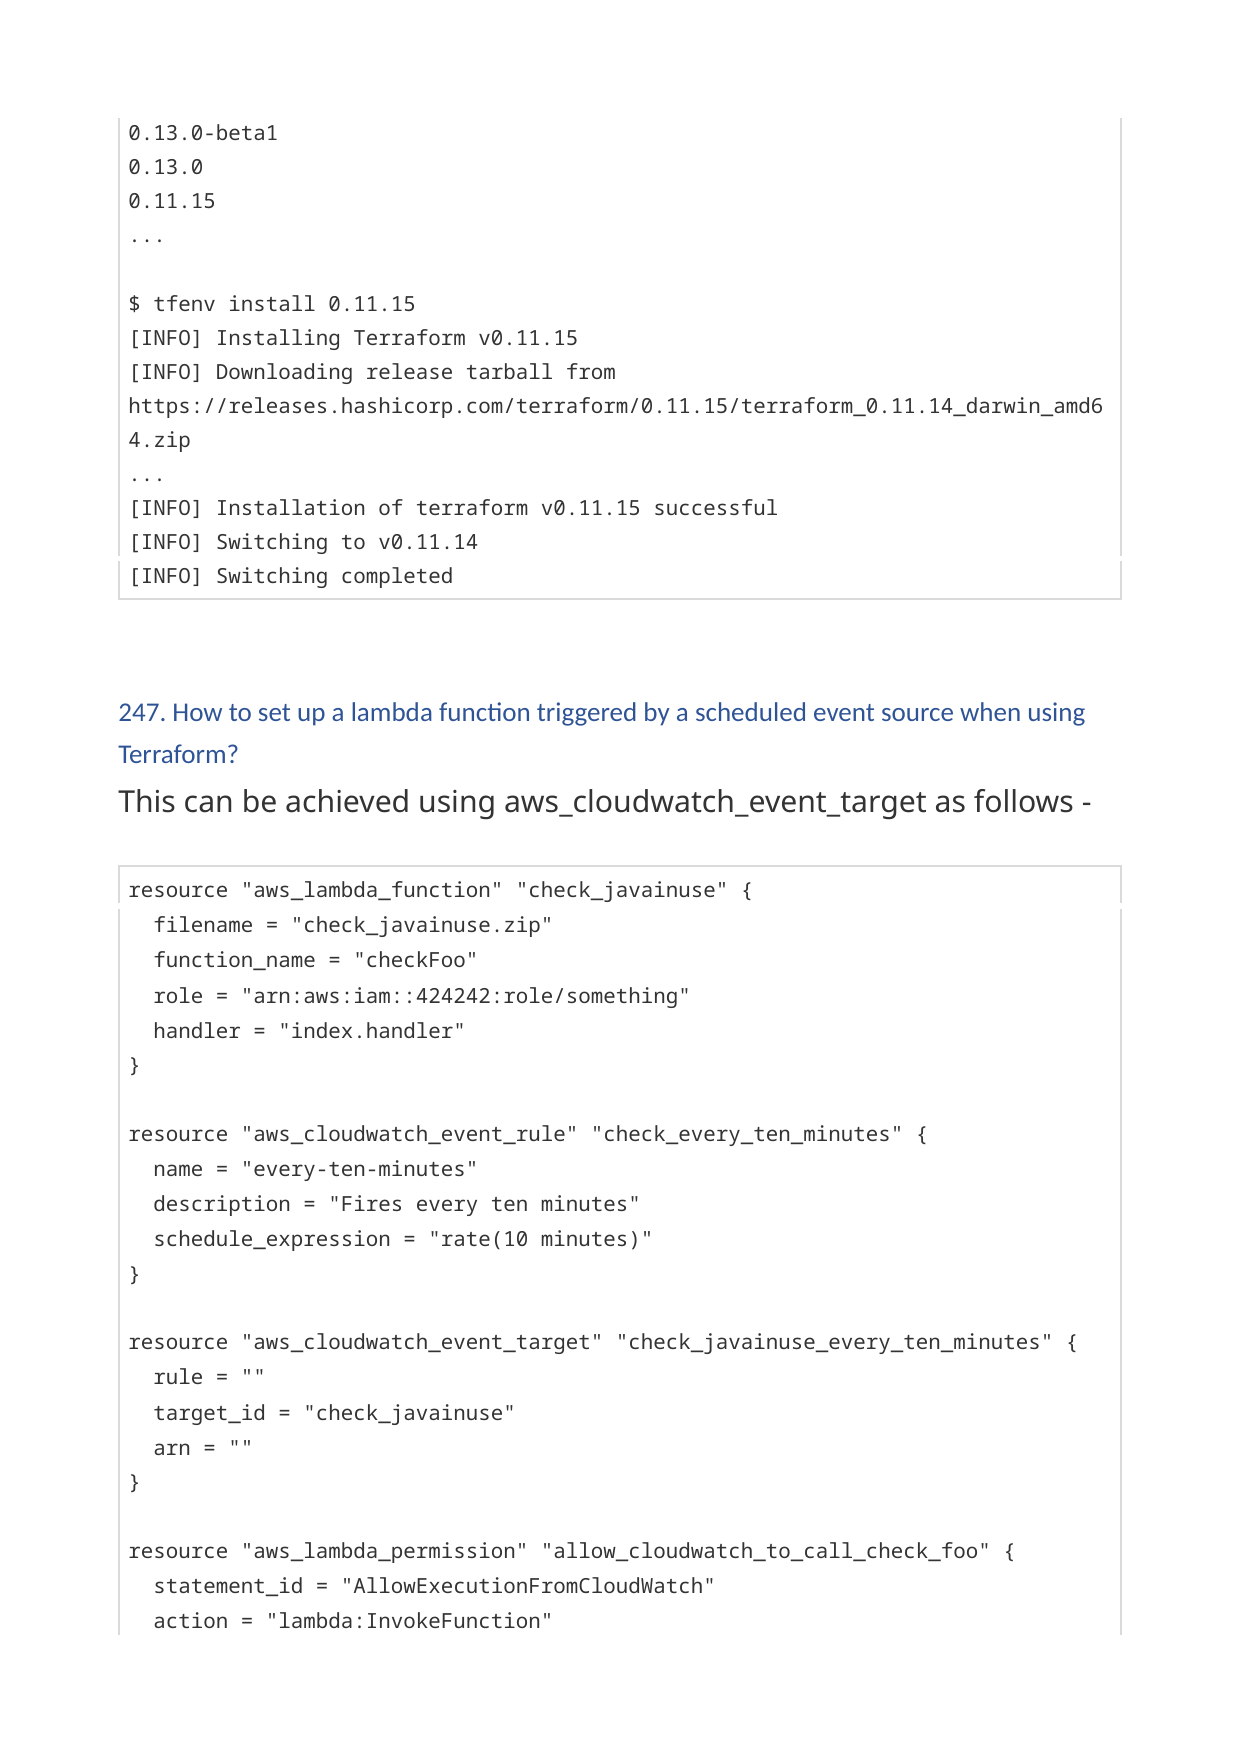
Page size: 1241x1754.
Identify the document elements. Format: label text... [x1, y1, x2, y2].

text role = "arn:aws:iam::424242:role/something" [120, 980, 1120, 1009]
text target_id = "check_javainuse" [120, 1397, 1120, 1426]
text resource "aws_cloudwatch_event_rule" "check_every_ten_minutes" { [120, 1119, 1120, 1147]
text rule = "" [120, 1361, 1120, 1391]
text ... [120, 459, 1120, 488]
text [INFO] Installation of terraform v0.11.15 successful [120, 493, 1120, 522]
text name = "every-ten-minutes" [120, 1153, 1120, 1182]
text 0.11.15 [120, 186, 1120, 215]
text filename = "check_javainuse.zip" [120, 909, 1120, 938]
text [INFO] Downloading release tarball from https://releases.hashicorp.com/terraform/0.11.15/terraform_0.11.14_darwin_amd64.zip [120, 357, 1120, 453]
text } [120, 1259, 1120, 1287]
text resource "aws_lambda_permission" "allow_cloudwatch_to_call_check_foo" { [120, 1536, 1120, 1564]
text This can be achieved using aws_cloudwatch_event_target as follows - [118, 780, 1122, 821]
subtitle 247. How to set up a lambda function triggered by a scheduled event source when using Terraform? [118, 695, 1122, 770]
text } [120, 1467, 1120, 1496]
text arn = "" [120, 1432, 1120, 1462]
text function_name = "checkFoo" [120, 944, 1120, 974]
text ... [120, 220, 1120, 249]
text 0.13.0 [120, 152, 1120, 181]
text handler = "index.handler" [120, 1015, 1120, 1044]
text action = "lambda:InvokeFunction" [120, 1605, 1120, 1635]
text schedule_expression = "rate(10 minutes)" [120, 1223, 1120, 1253]
text statement_id = "AllowExecutionFromCloudWatch" [120, 1570, 1120, 1599]
text description = "Fires every ten minutes" [120, 1188, 1120, 1218]
text resource "aws_lambda_function" "check_javainuse" { [120, 867, 1120, 903]
text } [120, 1050, 1120, 1079]
text 0.13.0-beta1 [120, 118, 1120, 147]
text [INFO] Switching to v0.11.14 [120, 527, 1120, 556]
text $ tfenv install 0.11.15 [120, 289, 1120, 317]
text resource "aws_cloudwatch_event_target" "check_javainuse_every_ten_minutes" { [120, 1327, 1120, 1356]
text [INFO] Switching completed [120, 561, 1120, 598]
text [INFO] Installing Terraform v0.11.15 [120, 323, 1120, 351]
